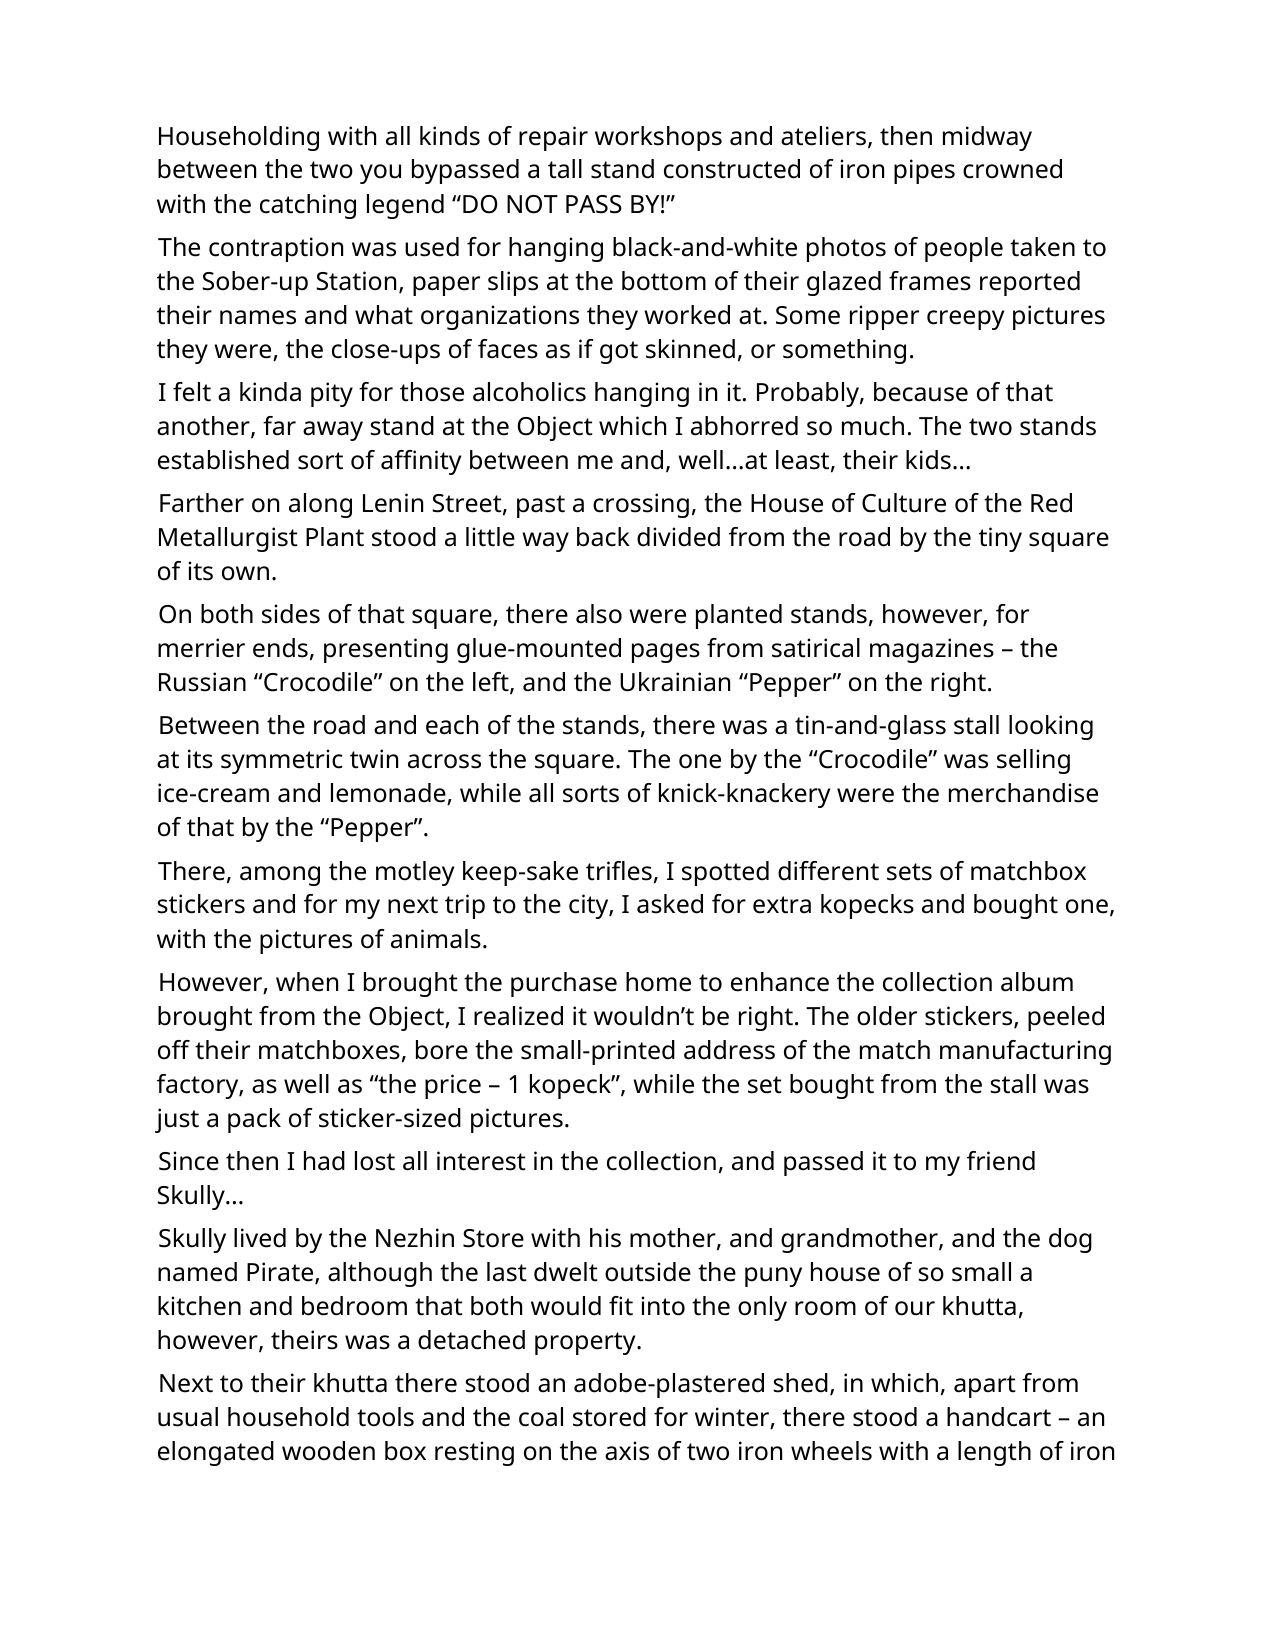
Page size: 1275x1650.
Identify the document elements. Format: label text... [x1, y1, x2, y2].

text I felt a kinda pity for those alcoholics hanging in it. Probably, because of that another, far away stand at the Object which I abhorred so much. The two stands established sort of affinity between me and, well…at least, their kids… [156, 374, 1118, 477]
text Householding with all kinds of repair workshops and ateliers, then midway between the two you bypassed a tall stand constructed of iron pipes crowned with the catching legend “DO NOT PASS BY!” [156, 118, 1118, 220]
text However, when I brought the purchase home to enhance the collection album brought from the Object, I realized it wouldn’t be right. The older stickers, peeled off their matchboxes, bore the small-printed address of the match manufacturing factory, as well as “the price – 1 kopeck”, while the set bought from the stall was just a pack of sticker-sized pictures. [156, 964, 1118, 1134]
text Next to their khutta there stood an adobe-plastered shed, in which, apart from usual household tools and the coal stored for winter, there stood a handcart – an elongated wooden box resting on the axis of two iron wheels with a length of iron [156, 1366, 1118, 1468]
text Farther on along Lenin Street, past a crossing, the House of Culture of the Red Metallurgist Plant stood a little way back divided from the road by the tiny square of its own. [156, 486, 1118, 588]
text Skully lived by the Nezhin Store with his mother, and grandmother, and the dog named Pirate, although the last dwelt outside the puny house of so small a kitchen and bedroom that both would fit into the only room of our khutta, however, theirs was a detached property. [156, 1221, 1118, 1357]
text Between the road and each of the stands, there was a tin-and-glass stall looking at its symmetric twin across the square. The one by the “Crocodile” was selling ice-cream and lemonade, while all sorts of knick-knackery were the merchandise of that by the “Pepper”. [156, 708, 1118, 844]
text On both sides of that square, there also were planted stands, however, for merrier ends, presenting glue-mounted pages from satirical magazines – the Russian “Crocodile” on the left, and the Ukrainian “Pepper” on the right. [156, 597, 1118, 699]
text There, among the motley keep-sake trifles, I spotted different sets of matchbox stickers and for my next trip to the city, I asked for extra kopecks and bought one, with the pictures of animals. [156, 853, 1118, 955]
text Since then I had lost all interest in the collection, and passed it to my friend Skully… [156, 1143, 1118, 1212]
text The contraption was used for hanging black-and-white photos of people taken to the Sober-up Station, paper slips at the bottom of their glazed frames reported their names and what organizations they worked at. Some ripper creepy pictures they were, the close-ups of faces as if got skinned, or something. [156, 229, 1118, 366]
